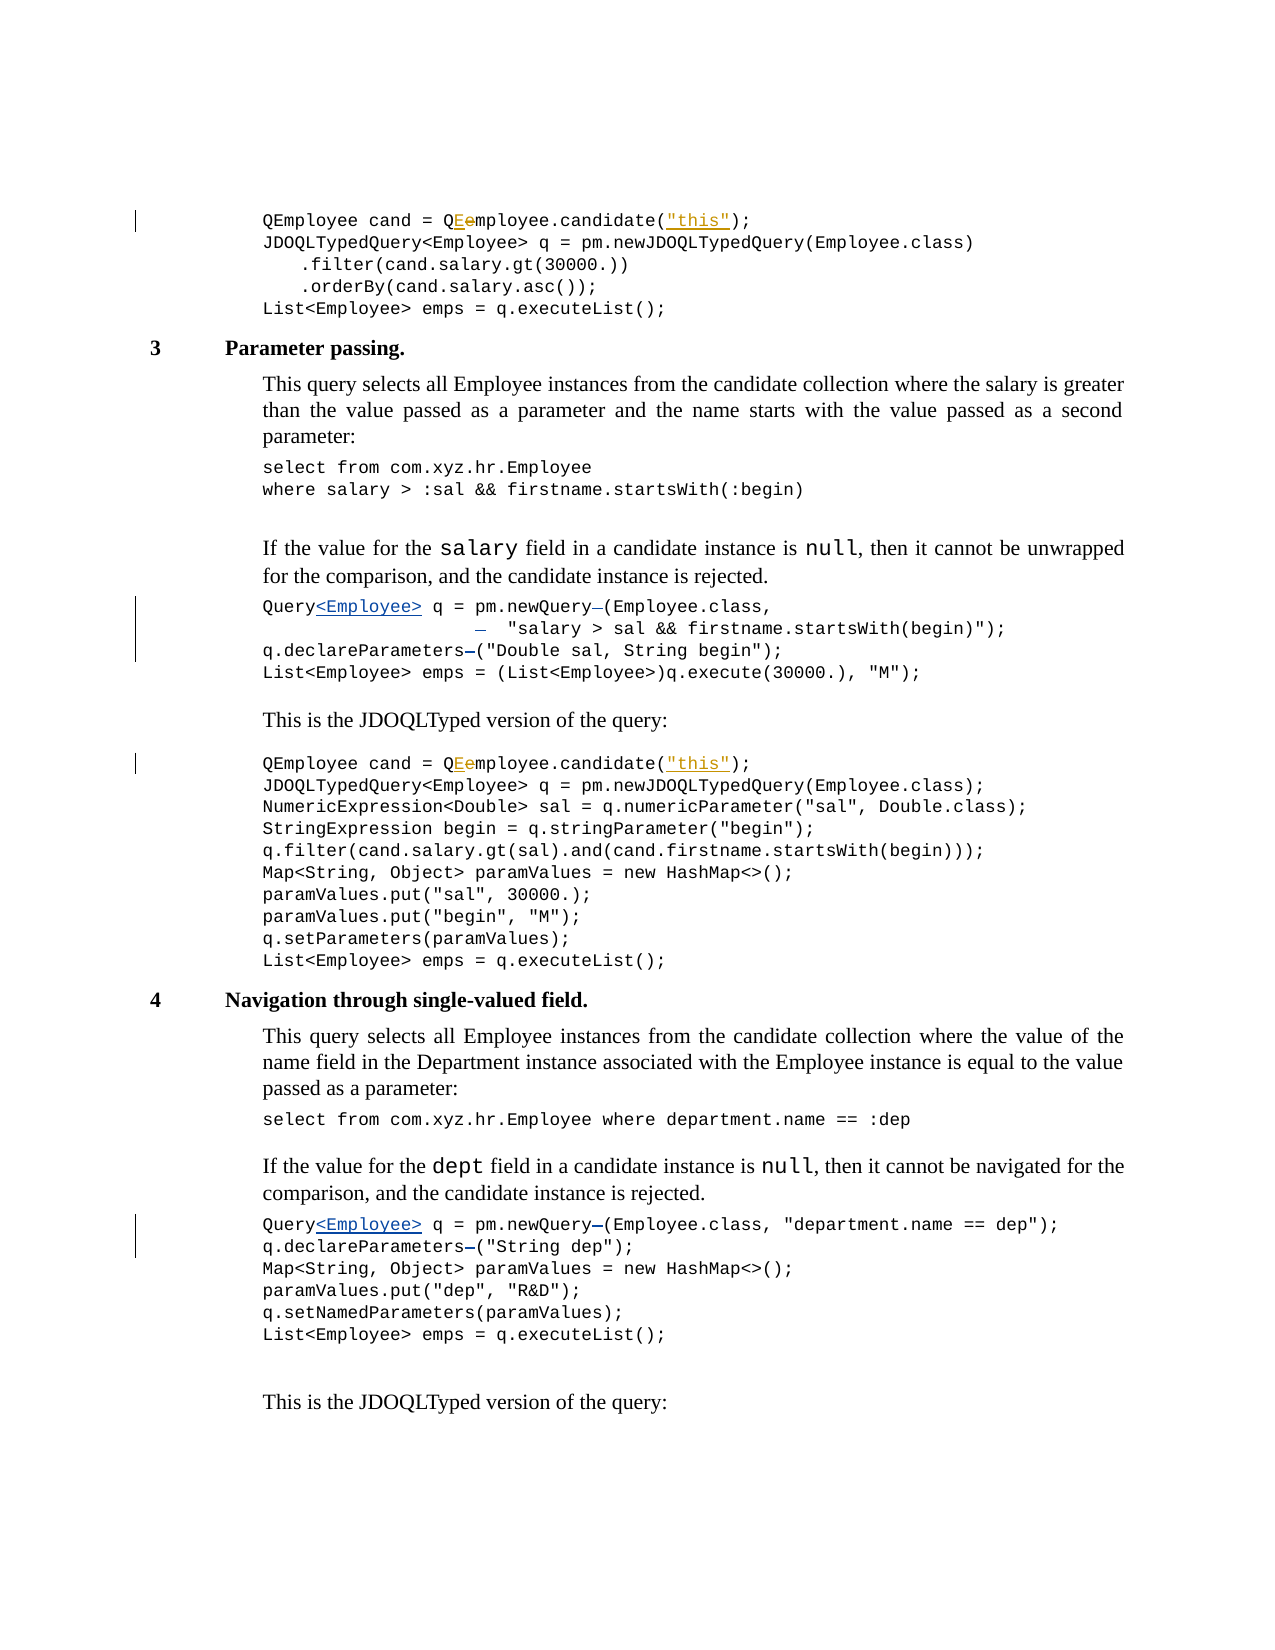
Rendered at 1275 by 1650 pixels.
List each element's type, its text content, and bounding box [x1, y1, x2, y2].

text paramValues.put("sal", 30000.); [262, 884, 1125, 906]
text This is the JDOQLTyped version of the query: [262, 1388, 1125, 1414]
text List<Employee> emps = q.executeList(); [262, 297, 1125, 319]
text This query selects all Employee instances from the candidate collection where the salary is greater than the value passed as a parameter and the name starts with the value passed as a second parameter: [262, 370, 1125, 448]
text JDOQLTypedQuery<Employee> q = pm.newJDOQLTypedQuery(Employee.class); [262, 774, 1125, 796]
text paramValues.put("dep", "R&D"); [262, 1279, 1125, 1301]
text q.declareParameters("String dep"); [262, 1236, 1125, 1258]
text List<Employee> emps = q.executeList(); [262, 1323, 1125, 1345]
subtitle Parameter passing. [150, 334, 1125, 360]
text q.setNamedParameters(paramValues); [262, 1301, 1125, 1323]
subtitle Navigation through single-valued field. [150, 986, 1125, 1012]
text JDOQLTypedQuery<Employee> q = pm.newJDOQLTypedQuery(Employee.class) [262, 232, 1125, 254]
text Map<String, Object> paramValues = new HashMap<>(); [262, 1258, 1125, 1279]
text NumericExpression<Double> sal = q.numericParameter("sal", Double.class); [262, 796, 1125, 818]
text QEmployee cand = QEmployee.candidate("this"); [262, 753, 1125, 774]
text List<Employee> emps = (List<Employee>)q.execute(30000.), "M"); [262, 662, 1125, 684]
text QEmployee cand = QEmployee.candidate("this"); [262, 210, 1125, 232]
text select from com.xyz.hr.Employee where salary > :sal && firstname.startsWith(:begin) [262, 457, 1125, 501]
text If the value for the dept field in a candidate instance is null, then it cannot be navigated for the comparison, and the candidate instance is rejected. [262, 1153, 1125, 1206]
text Map<String, Object> paramValues = new HashMap<>(); [262, 862, 1125, 884]
text List<Employee> emps = q.executeList(); [262, 949, 1125, 971]
text Query<Employee> q = pm.newQuery(Employee.class, [262, 596, 1125, 618]
text q.filter(cand.salary.gt(sal).and(cand.firstname.startsWith(begin))); [262, 840, 1125, 862]
text This query selects all Employee instances from the candidate collection where the value of the name field in the Department instance associated with the Employee instance is equal to the value passed as a parameter: [262, 1022, 1125, 1101]
text .orderBy(cand.salary.asc()); [262, 276, 1125, 297]
text q.declareParameters("Double sal, String begin"); [262, 640, 1125, 662]
text This is the JDOQLTyped version of the query: [262, 706, 1125, 732]
text StringExpression begin = q.stringParameter("begin"); [262, 818, 1125, 840]
text paramValues.put("begin", "M"); [262, 906, 1125, 928]
text "salary > sal && firstname.startsWith(begin)"); [262, 618, 1125, 640]
text select from com.xyz.hr.Employee where department.name == :dep [262, 1109, 1125, 1131]
text .filter(cand.salary.gt(30000.)) [262, 254, 1125, 276]
text q.setParameters(paramValues); [262, 928, 1125, 949]
text If the value for the salary field in a candidate instance is null, then it cannot be unwrapped for the comparison, and the candidate instance is rejected. [262, 535, 1125, 588]
text Query<Employee> q = pm.newQuery(Employee.class, "department.name == dep"); [262, 1214, 1125, 1236]
